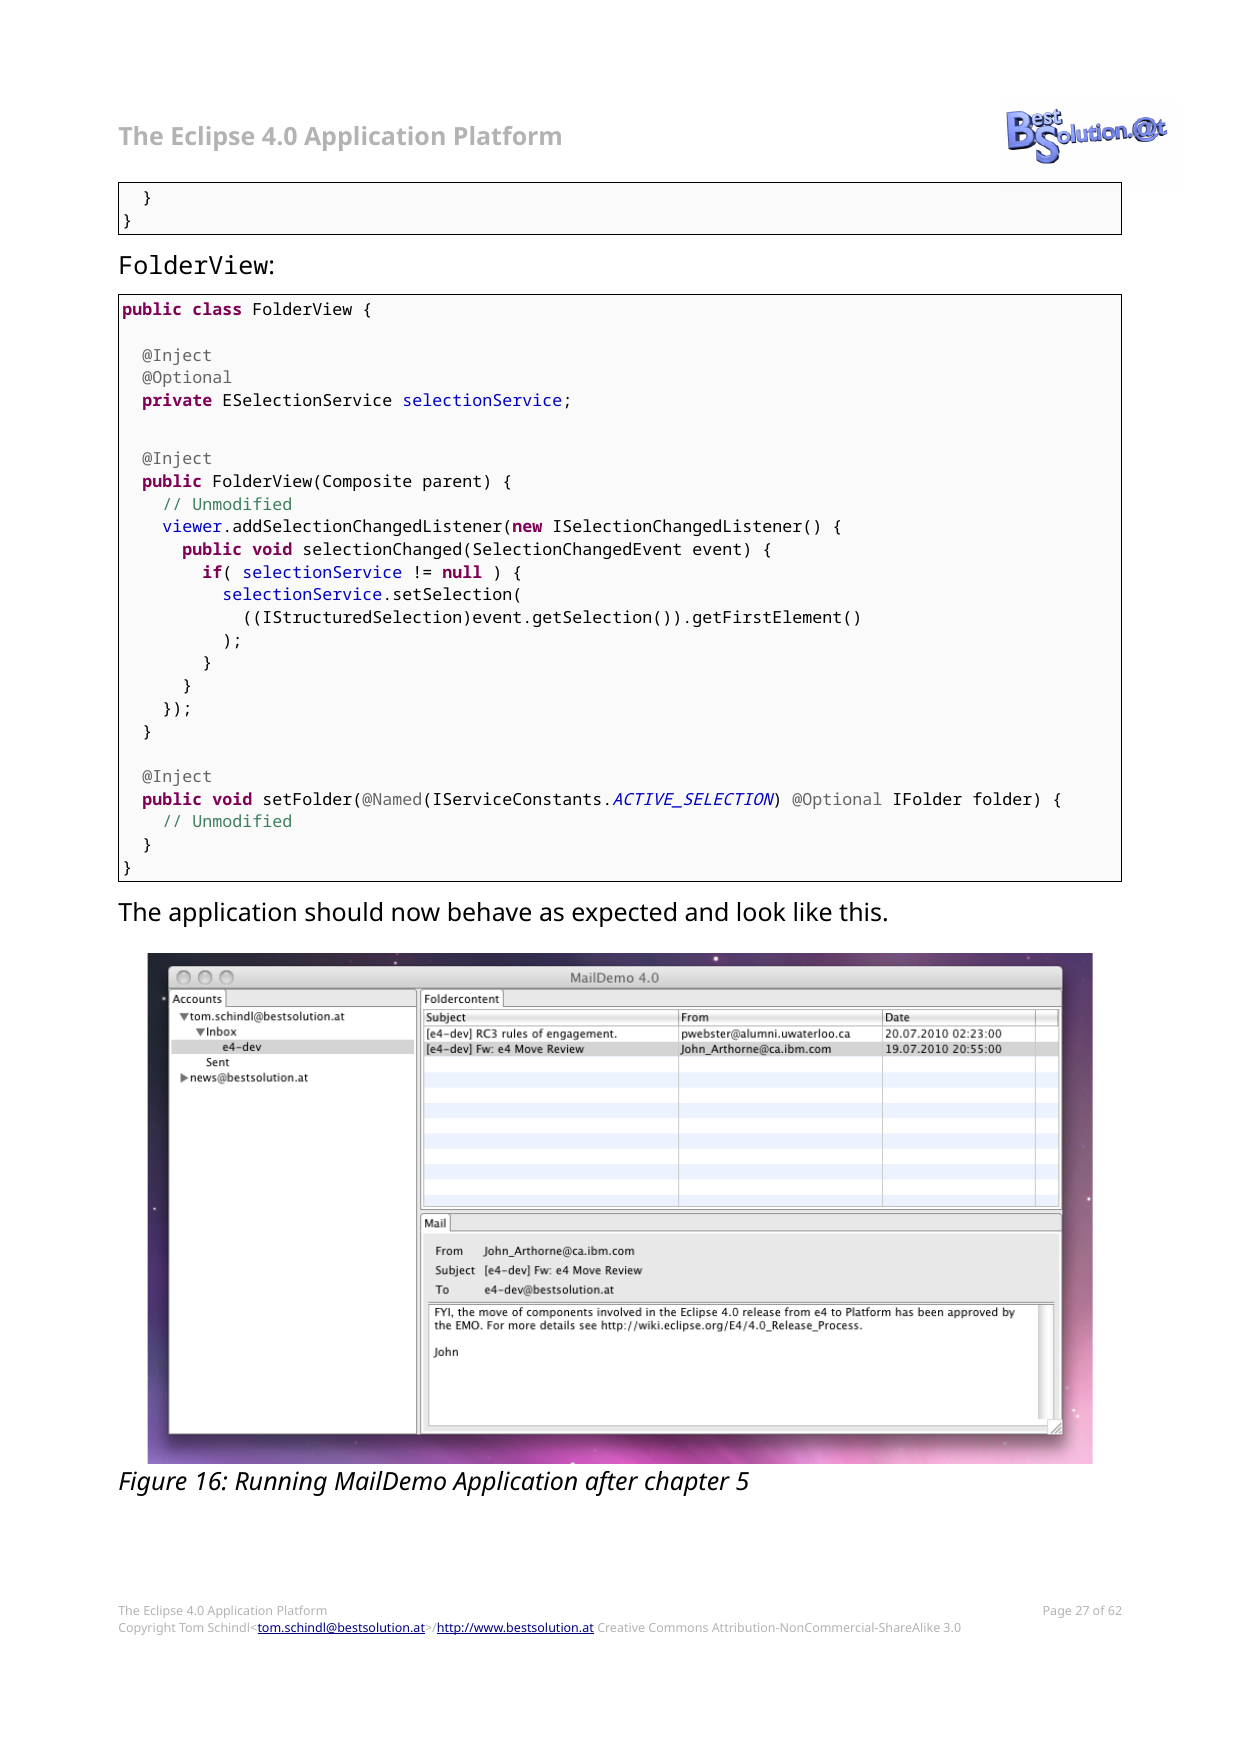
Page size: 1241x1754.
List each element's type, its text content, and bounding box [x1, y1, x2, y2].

text public class FolderView { @Inject @Optional private ESelectionService selectionService; [119, 295, 1121, 412]
text Figure 16: Running MailDemo Application after chapter 5 [118, 1464, 1122, 1497]
text The application should now behave as expected and look like this. [118, 895, 1122, 929]
picture [147, 953, 1093, 1464]
text @Inject public FolderView(Composite parent) { // Unmodified viewer.addSelectionChangedListener(new ISelectionChangedListener() { public void selectionChanged(SelectionChangedEvent event) { if( selectionService != null ) { selectionService.setSelection( ((IStructuredSelection)event.getSelection()).getFirstElement() ); } } }); } @Inject public void setFolder(@Named(IServiceConstants.ACTIVE_SELECTION) @Optional IFolder folder) { // Unmodified } } [119, 420, 1121, 881]
text } } [119, 183, 1121, 234]
picture [1002, 101, 1181, 191]
text FolderView: [118, 247, 1122, 282]
